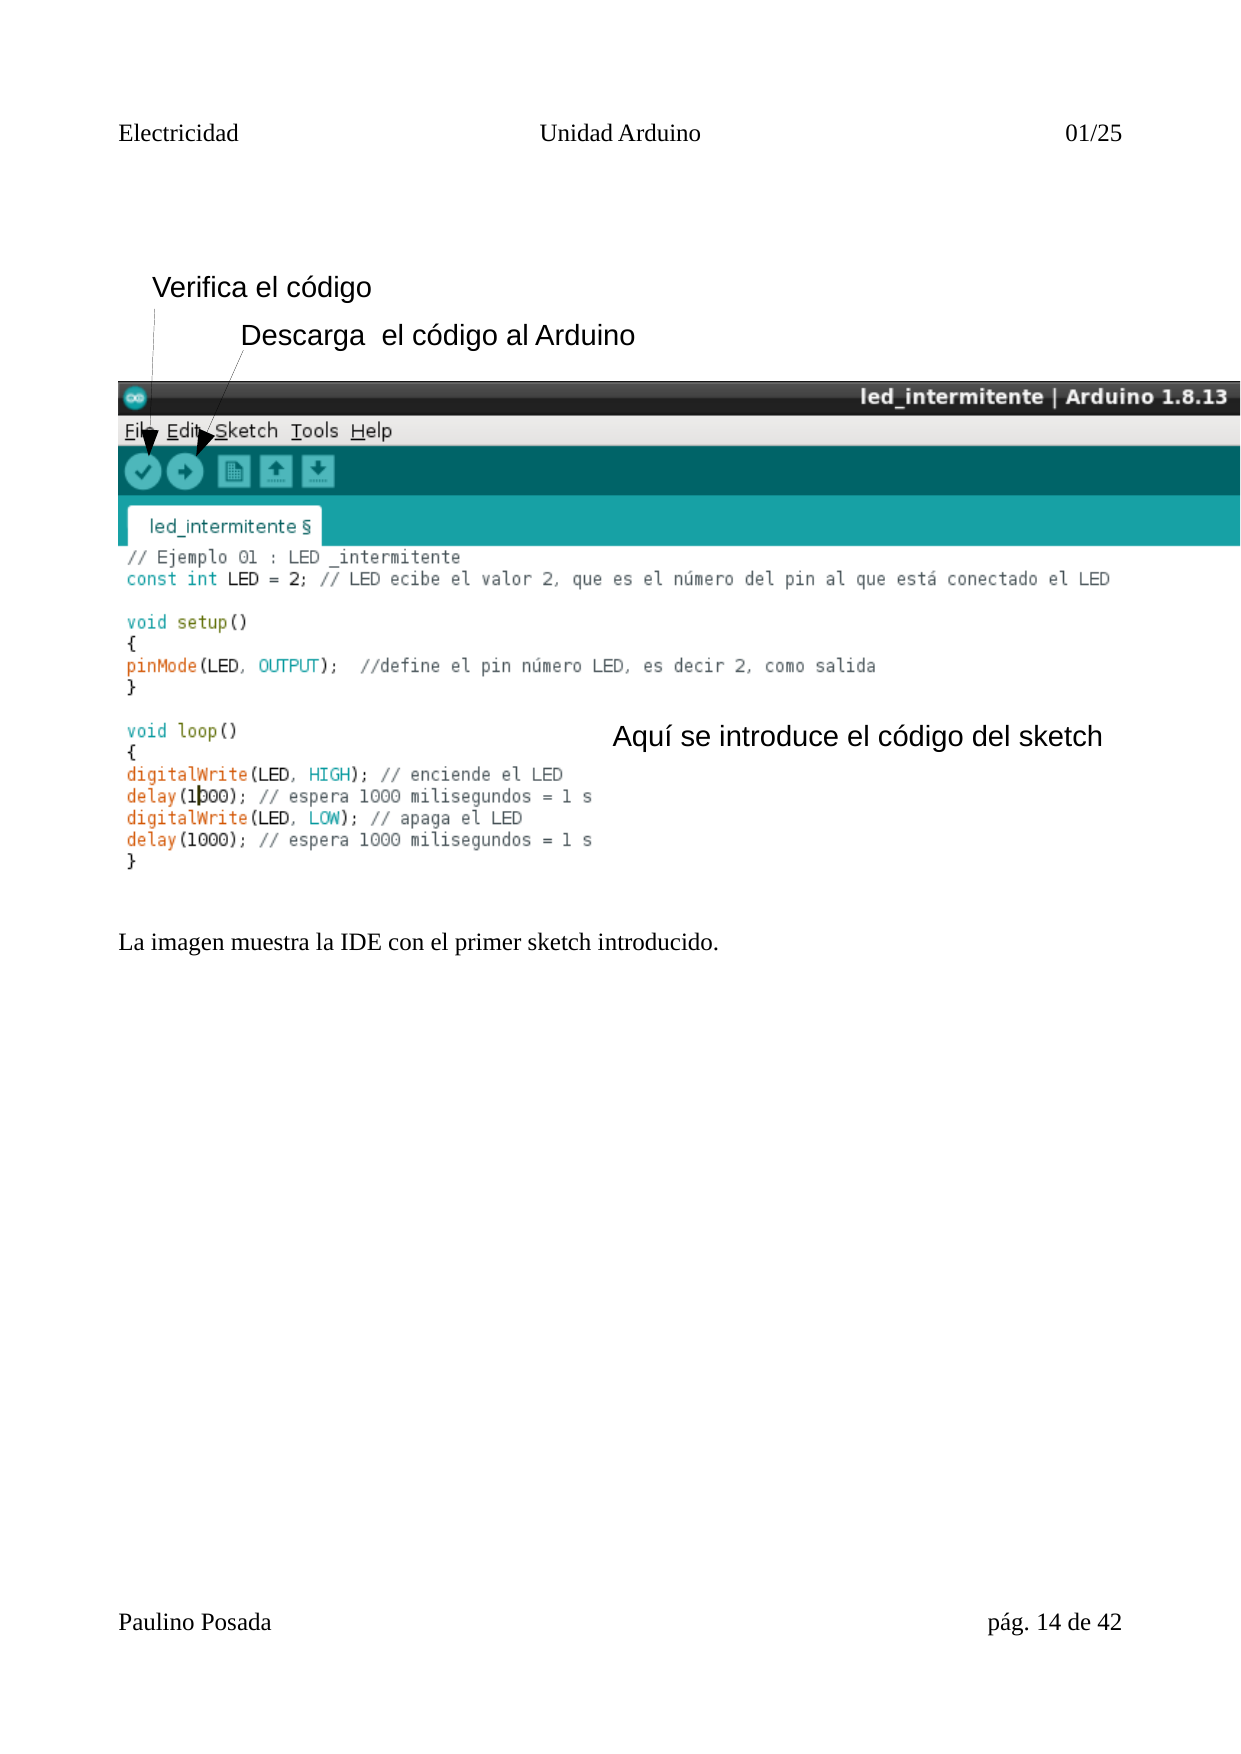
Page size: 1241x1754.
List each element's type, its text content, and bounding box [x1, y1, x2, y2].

picture [118, 381, 1241, 881]
text La imagen muestra la IDE con el primer sketch introducido. [118, 927, 1122, 955]
